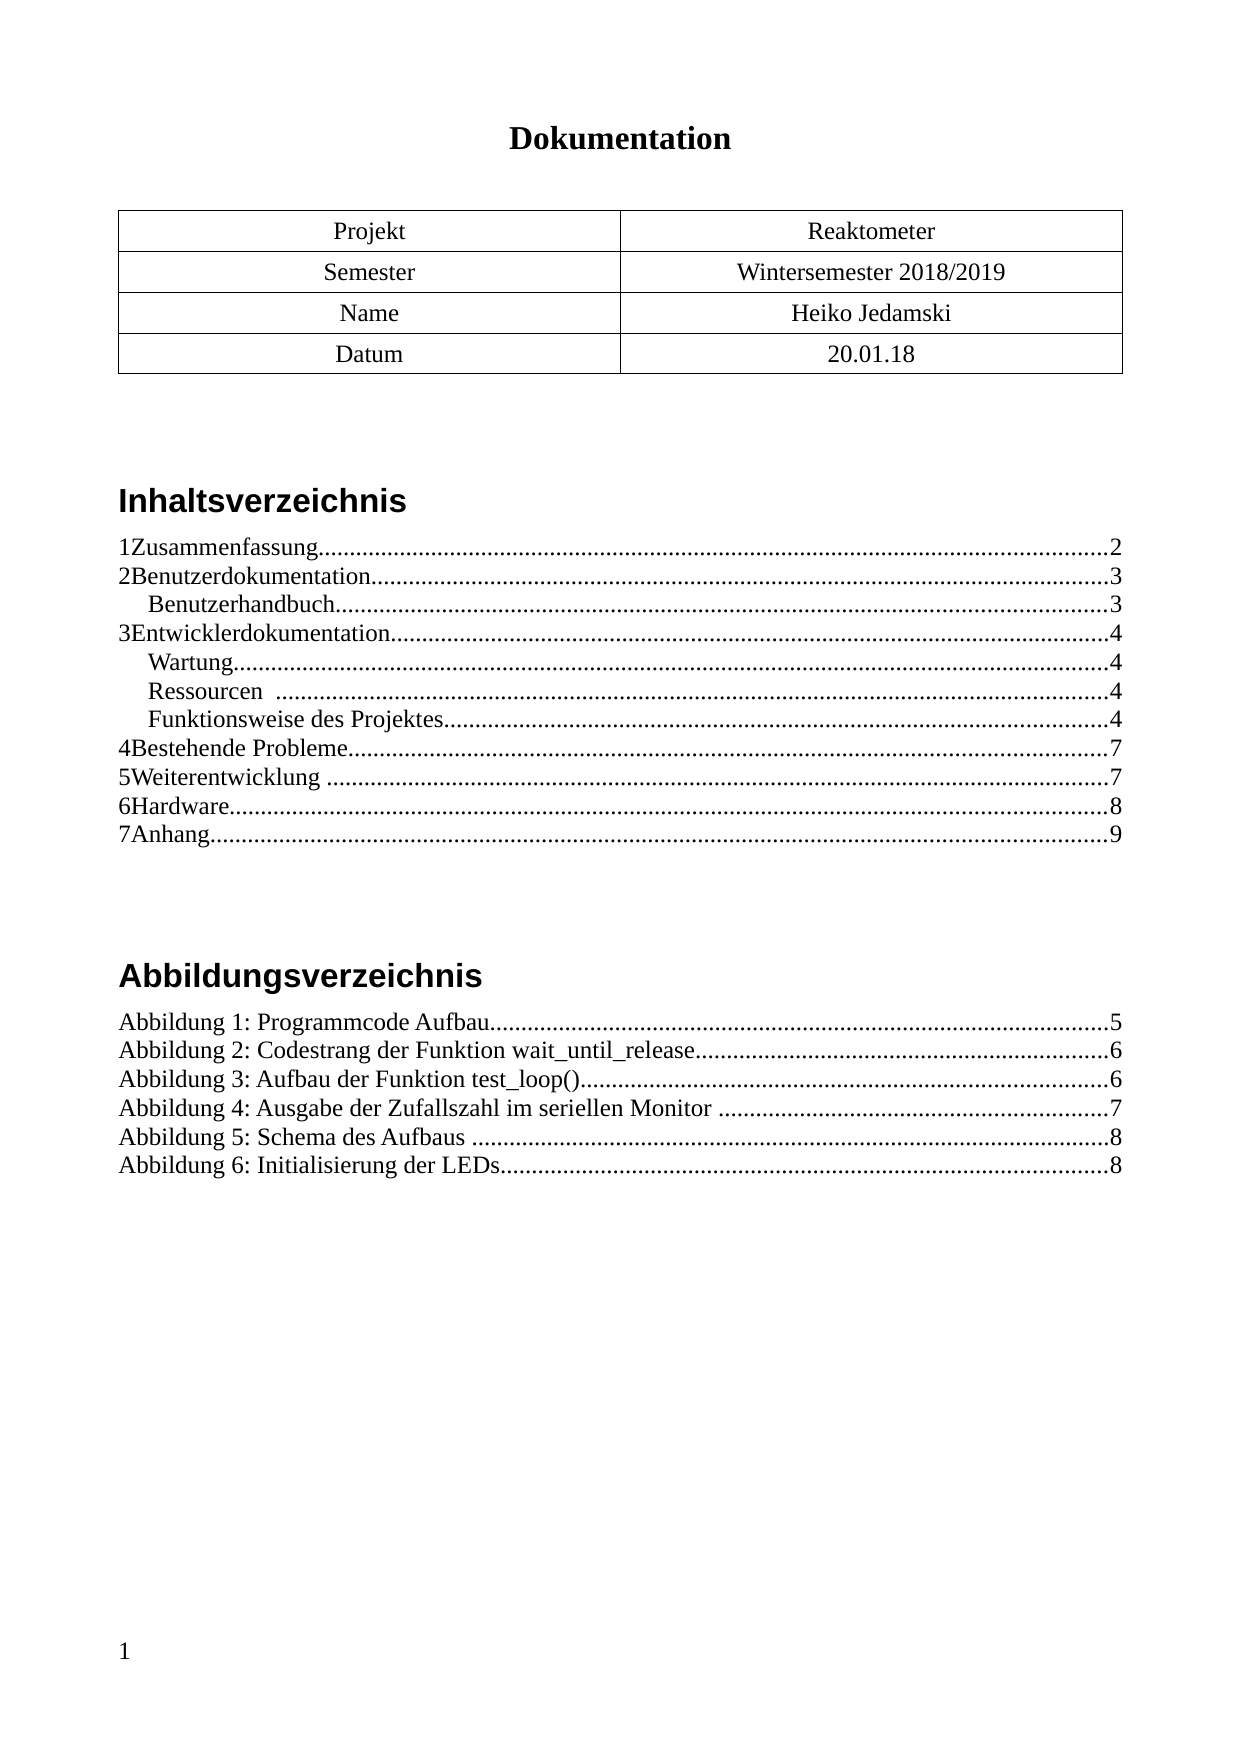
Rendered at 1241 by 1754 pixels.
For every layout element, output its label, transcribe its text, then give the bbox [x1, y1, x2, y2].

table_cell Datum [119, 334, 620, 373]
text 3Entwicklerdokumentation 4 [118, 618, 1122, 647]
text Abbildung 4: Ausgabe der Zufallszahl im seriellen Monitor 7 [118, 1093, 1122, 1122]
table_cell 20.01.18 [621, 334, 1122, 373]
text 6Hardware 8 [118, 791, 1122, 819]
text 2Benutzerdokumentation 3 [118, 561, 1122, 589]
table_header Reaktometer [621, 211, 1122, 251]
table_header Projekt [119, 211, 620, 251]
table_cell Name [119, 293, 620, 332]
text 5Weiterentwicklung 7 [118, 762, 1122, 791]
text 1Zusammenfassung 2 [118, 532, 1122, 561]
text Abbildung 1: Programmcode Aufbau 5 [118, 1007, 1122, 1036]
text Abbildung 5: Schema des Aufbaus 8 [118, 1122, 1122, 1151]
text Wartung 4 [148, 647, 1122, 676]
text Abbildung 3: Aufbau der Funktion test_loop() 6 [118, 1064, 1122, 1093]
subtitle Abbildungsverzeichnis [118, 956, 1122, 994]
text Dokumentation [118, 118, 1122, 156]
subtitle Inhaltsverzeichnis [118, 481, 1122, 519]
text Abbildung 6: Initialisierung der LEDs 8 [118, 1151, 1122, 1179]
table_cell Heiko Jedamski [621, 293, 1122, 332]
text Ressourcen 4 [148, 676, 1122, 704]
table_cell Semester [119, 252, 620, 292]
text Abbildung 2: Codestrang der Funktion wait_until_release 6 [118, 1036, 1122, 1064]
text Funktionsweise des Projektes 4 [148, 704, 1122, 733]
text Benutzerhandbuch 3 [148, 589, 1122, 618]
table_cell Wintersemester 2018/2019 [621, 252, 1122, 292]
text 4Bestehende Probleme 7 [118, 733, 1122, 762]
text 7Anhang 9 [118, 819, 1122, 848]
